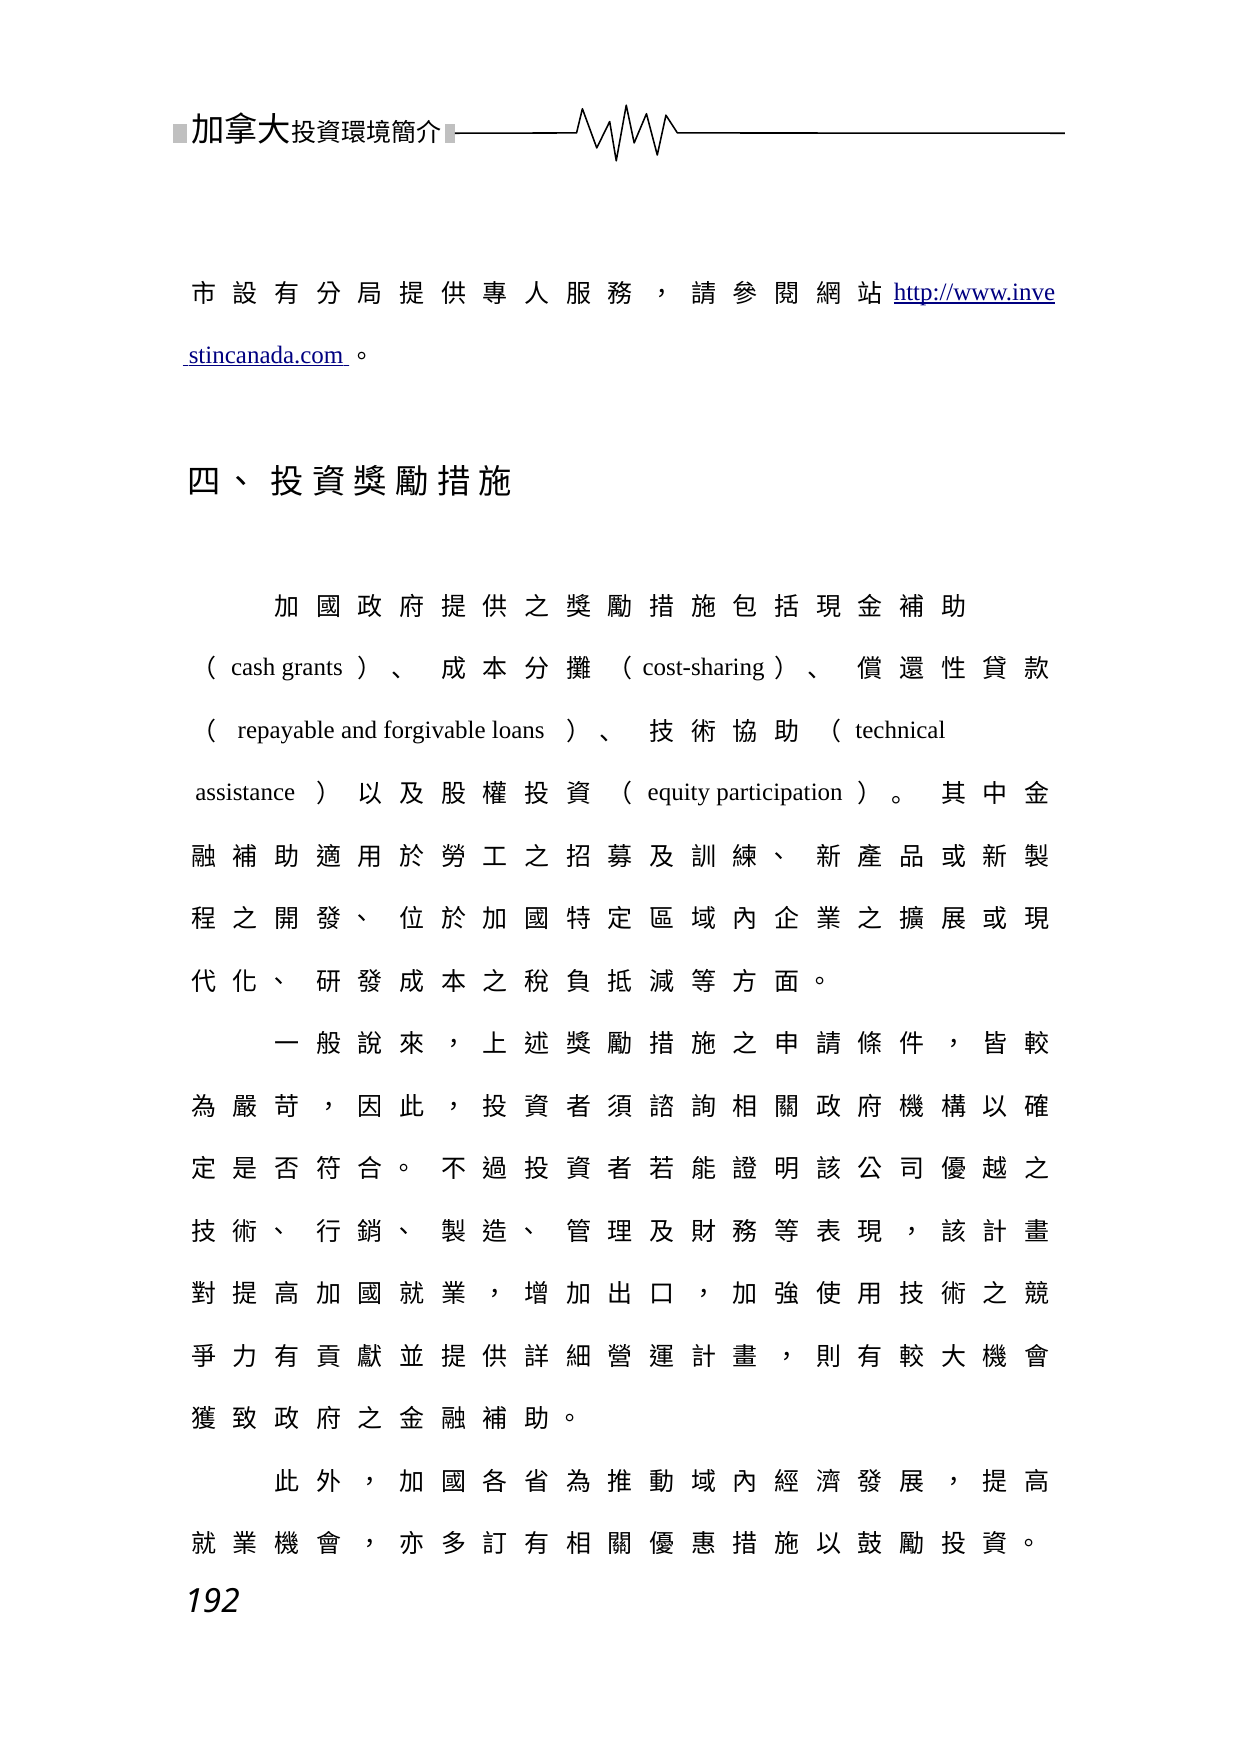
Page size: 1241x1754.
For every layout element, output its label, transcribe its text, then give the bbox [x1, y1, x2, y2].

text 加國政府提供之獎勵措施包括現金補助（cash grants）、成本分攤（cost-sharing）、償還性貸款（repayable and forgivable loans）、技術協助（technical assistance）以及股權投資（equity participation）。其中金融補助適用於勞工之招募及訓練、新產品或新製程之開發、位於加國特定區域內企業之擴展或現代化、研發成本之稅負抵減等方面。 [183, 563, 1058, 1000]
text 一般說來，上述獎勵措施之申請條件，皆較為嚴苛，因此，投資者須諮詢相關政府機構以確定是否符合。不過投資者若能證明該公司優越之技術、行銷、製造、管理及財務等表現，該計畫對提高加國就業，增加出口，加強使用技術之競爭力有貢獻並提供詳細營運計畫，則有較大機會獲致政府之金融補助。 [183, 1000, 1058, 1438]
text 此外，加國各省為推動域內經濟發展，提高就業機會，亦多訂有相關優惠措施以鼓勵投資。 [183, 1438, 1058, 1563]
text 市設有分局提供專人服務，請參閱網站http://www.investincanada.com。 [183, 250, 1058, 375]
text 四、投資獎勵措施 [183, 438, 1058, 500]
